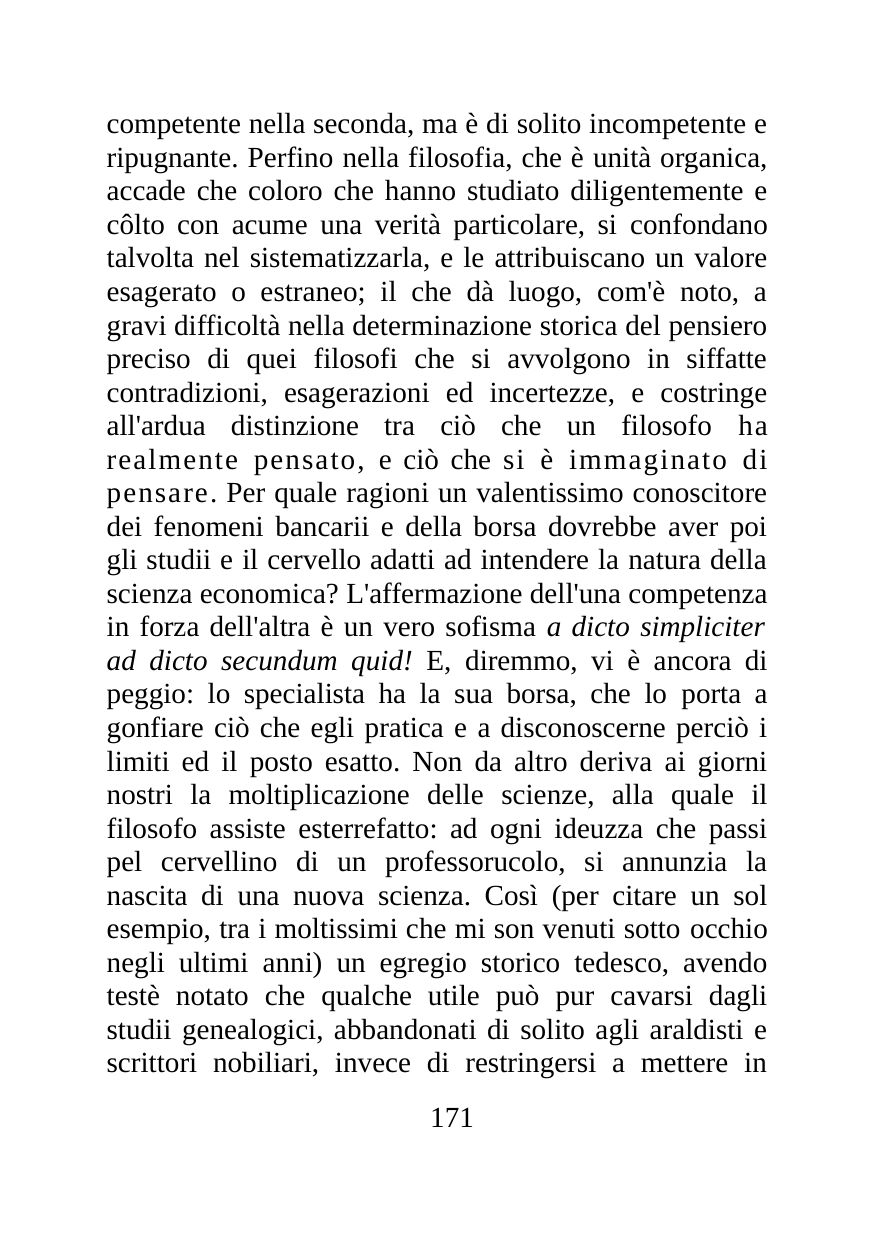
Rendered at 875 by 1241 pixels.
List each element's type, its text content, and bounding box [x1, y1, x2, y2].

text competente nella seconda, ma è di solito incompetente e ripugnante. Perfino nella filosofia, che è unità organica, accade che coloro che hanno studiato diligentemente e côlto con acume una verità particolare, si confondano talvolta nel sistematizzarla, e le attribuiscano un valore esagerato o estraneo; il che dà luogo, com'è noto, a gravi difficoltà nella determinazione storica del pensiero preciso di quei filosofi che si avvolgono in siffatte contradizioni, esagerazioni ed incertezze, e costringe all'ardua distinzione tra ciò che un filosofo ha realmente pensato, e ciò che si è immaginato di pensare. Per quale ragioni un valentissimo conoscitore dei fenomeni bancarii e della borsa dovrebbe aver poi gli studii e il cervello adatti ad intendere la natura della scienza economica? L'affermazione dell'una competenza in forza dell'altra è un vero sofisma a dicto simpliciter ad dicto secundum quid! E, diremmo, vi è ancora di peggio: lo specialista ha la sua borsa, che lo porta a gonfiare ciò che egli pratica e a disconoscerne perciò i limiti ed il posto esatto. Non da altro deriva ai giorni nostri la moltiplicazione delle scienze, alla quale il filosofo assiste esterrefatto: ad ogni ideuzza che passi pel cervellino di un professorucolo, si annunzia la nascita di una nuova scienza. Così (per citare un sol esempio, tra i moltissimi che mi son venuti sotto occhio negli ultimi anni) un egregio storico tedesco, avendo testè notato che qualche utile può pur cavarsi dagli studii genealogici, abbandonati di solito agli araldisti e scrittori nobiliari, invece di restringersi a mettere in [106, 106, 768, 1079]
